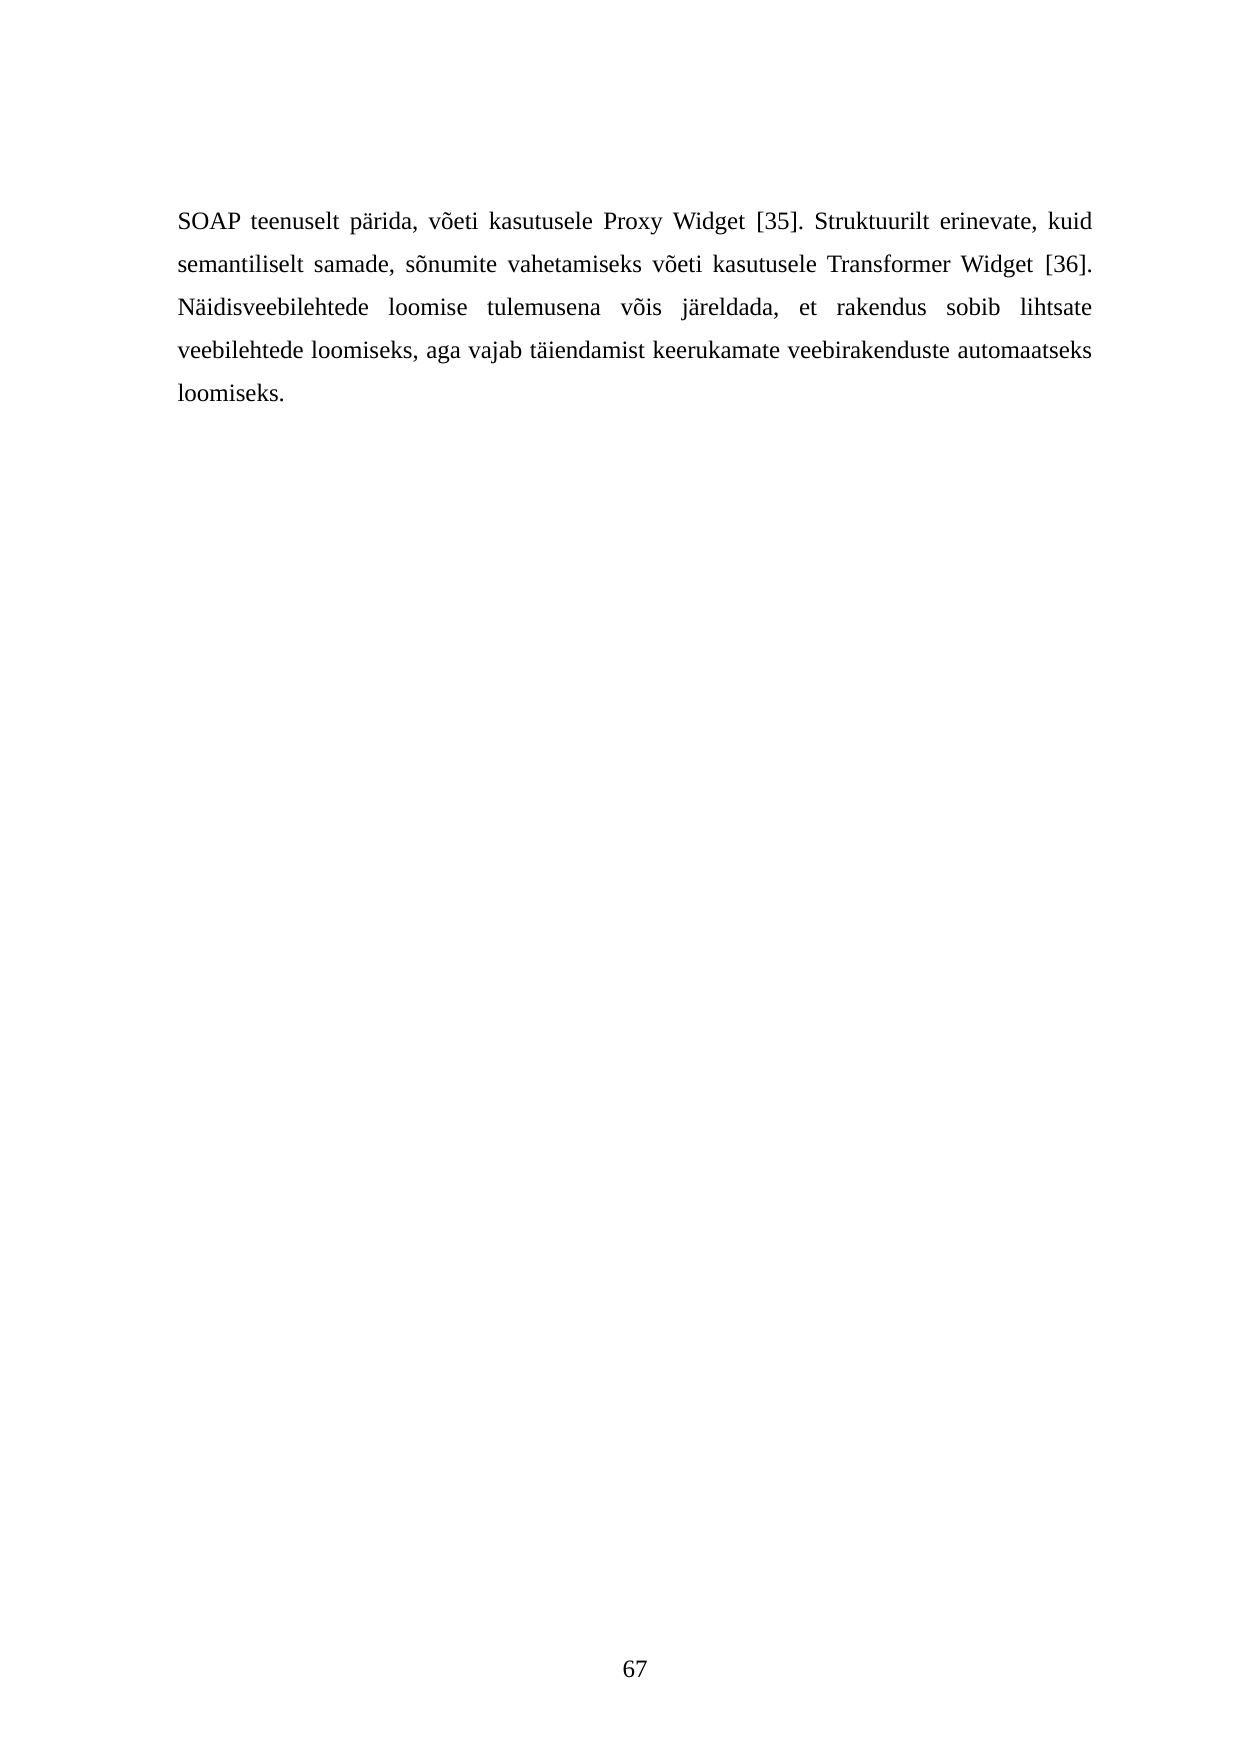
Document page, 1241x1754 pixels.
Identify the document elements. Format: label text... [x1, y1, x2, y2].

text SOAP teenuselt pärida, võeti kasutusele Proxy Widget [35]. Struktuurilt erinevate, kuid semantiliselt samade, sõnumite vahetamiseks võeti kasutusele Transformer Widget [36]. Näidisveebilehtede loomise tulemusena võis järeldada, et rakendus sobib lihtsate veebilehtede loomiseks, aga vajab täiendamist keerukamate veebirakenduste automaatseks loomiseks. [177, 206, 1093, 407]
